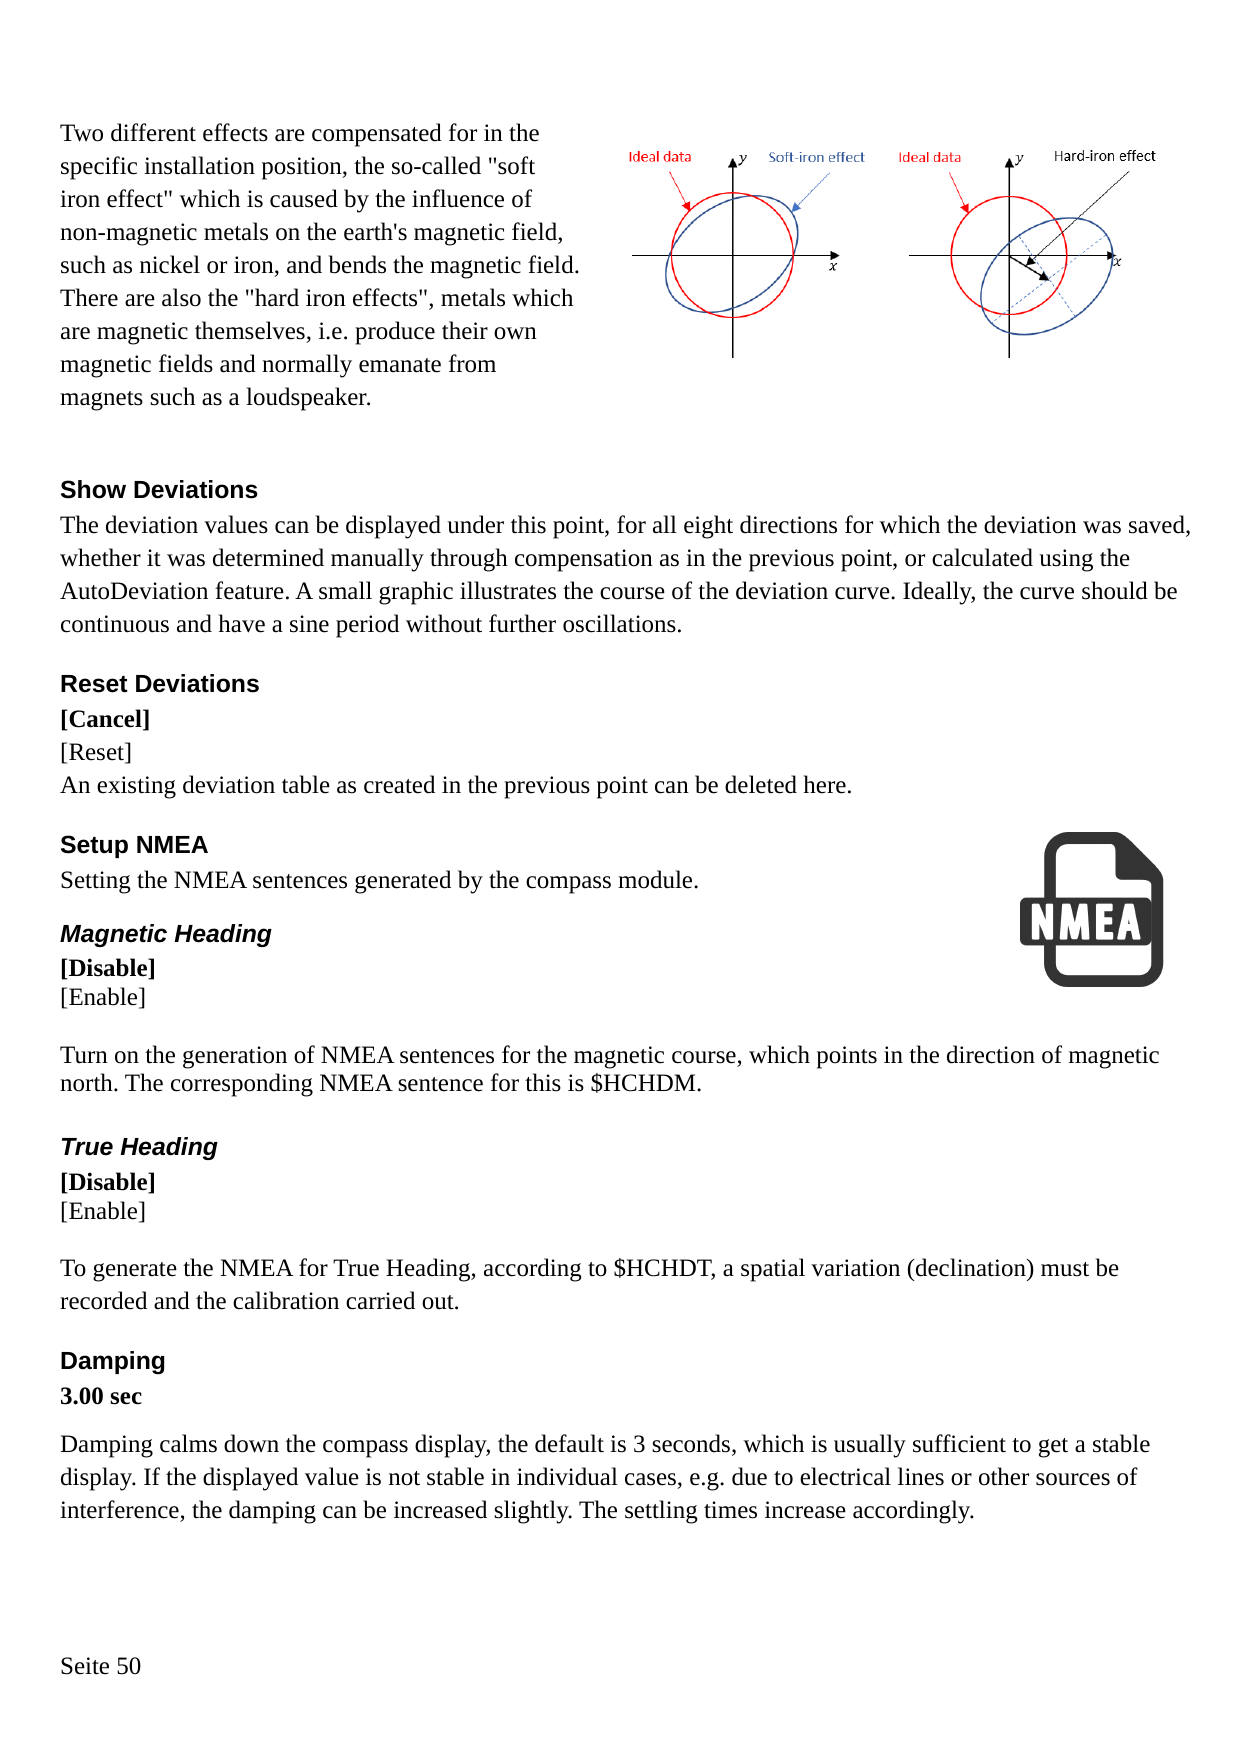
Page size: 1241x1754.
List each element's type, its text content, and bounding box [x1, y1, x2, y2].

subtitle Magnetic Heading [60, 919, 1020, 947]
subtitle Setup NMEA [60, 830, 1207, 858]
subtitle Show Deviations [60, 475, 1207, 504]
text [Enable] [60, 1196, 1207, 1224]
subtitle Damping [60, 1346, 1207, 1375]
text [Disable] [60, 953, 1020, 982]
subtitle Reset Deviations [60, 669, 1207, 698]
subtitle [1175, 919, 1207, 947]
text Setting the NMEA sentences generated by the compass module. [60, 865, 1020, 893]
subtitle True Heading [60, 1132, 1207, 1161]
text 3.00 sec [60, 1381, 1207, 1410]
text [Reset] [60, 737, 1207, 766]
text [Cancel] [60, 704, 1207, 733]
text An existing deviation table as created in the previous point can be deleted here. [60, 770, 1207, 799]
picture [1020, 832, 1175, 987]
text [Enable] [60, 982, 1207, 1011]
text Turn on the generation of NMEA sentences for the magnetic course, which points in the direction of magnetic north. The corresponding NMEA sentence for this is $HCHDM. [60, 1040, 1207, 1097]
text Damping calms down the compass display, the default is 3 seconds, which is usually sufficient to get a stable display. If the displayed value is not stable in individual cases, e.g. due to electrical lines or other sources of interference, the damping can be increased slightly. The settling times increase accordingly. [60, 1429, 1207, 1523]
text [1175, 953, 1207, 982]
text To generate the NMEA for True Heading, according to $HCHDT, a spatial variation (declination) must be recorded and the calibration carried out. [60, 1253, 1207, 1315]
picture [611, 134, 1182, 367]
text Two different effects are compensated for in the specific installation position, the so-called "soft iron effect" which is caused by the influence of non-magnetic metals on the earth's magnetic field, such as nickel or iron, and bends the magnetic field. There are also the "hard iron effects", metals which are magnetic themselves, i.e. produce their own magnetic fields and normally emanate from magnets such as a loudspeaker. [60, 118, 1207, 411]
text [Disable] [60, 1167, 1207, 1196]
text The deviation values can be displayed under this point, for all eight directions for which the deviation was saved, whether it was determined manually through compensation as in the previous point, or calculated using the AutoDeviation feature. A small graphic illustrates the course of the deviation curve. Ideally, the curve should be continuous and have a sine period without further oscillations. [60, 510, 1207, 638]
